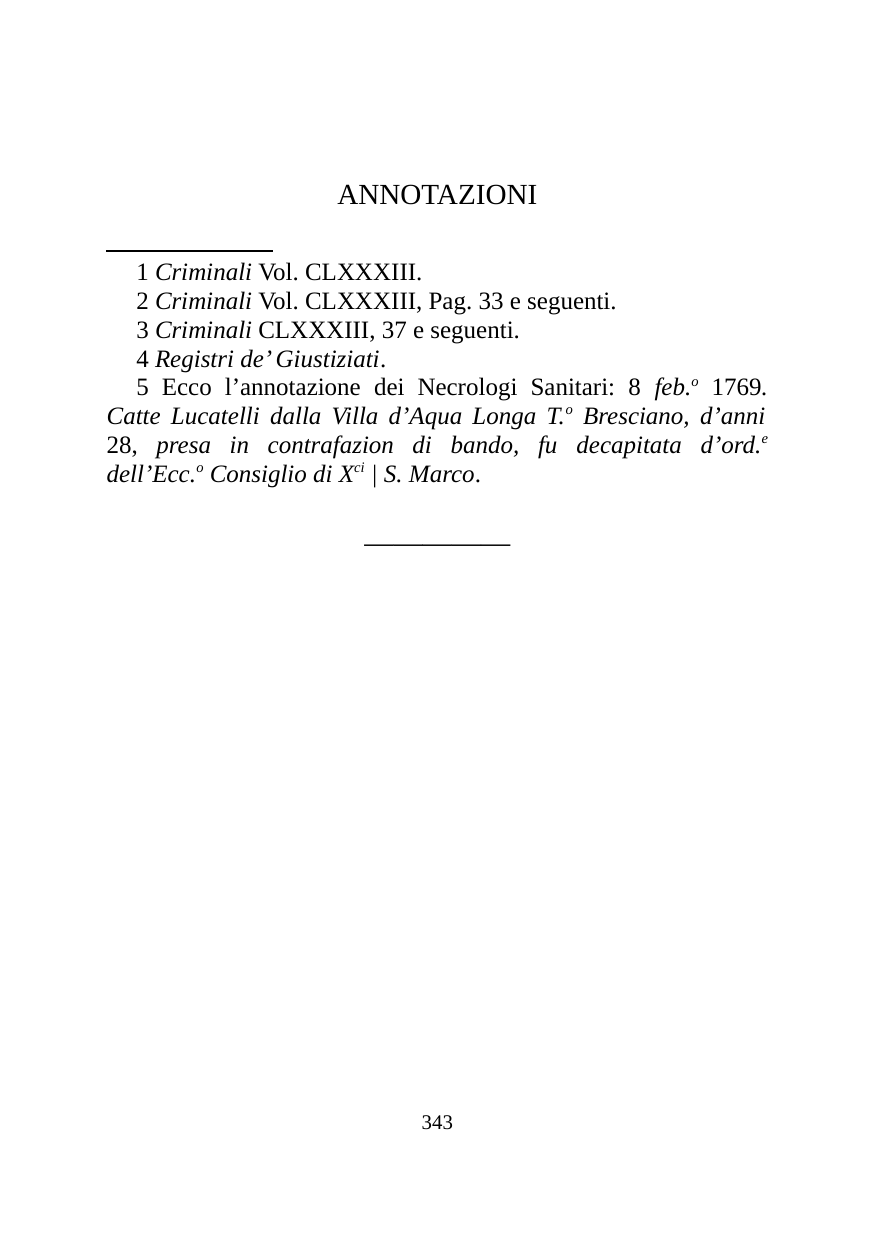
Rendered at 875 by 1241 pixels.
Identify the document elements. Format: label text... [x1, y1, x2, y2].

text Ecco l’annotazione dei Necrologi Sanitari: 8 feb.o 1769. Catte Lucatelli dalla Villa d’Aqua Longa T.o Bresciano, d’anni 28, presa in contrafazion di bando, fu decapitata d’ord.e dell’Ecc.o Consiglio di Xci | S. Marco. [106, 372, 768, 487]
subtitle ――――― [106, 525, 768, 558]
text Registri de’ Giustiziati. [106, 344, 768, 372]
text Criminali Vol. CLXXXIII, Pag. 33 e seguenti. [106, 286, 768, 315]
subtitle ANNOTAZIONI [106, 177, 768, 211]
text Criminali CLXXXIII, 37 e seguenti. [106, 315, 768, 344]
text Criminali Vol. CLXXXIII. [106, 257, 768, 286]
